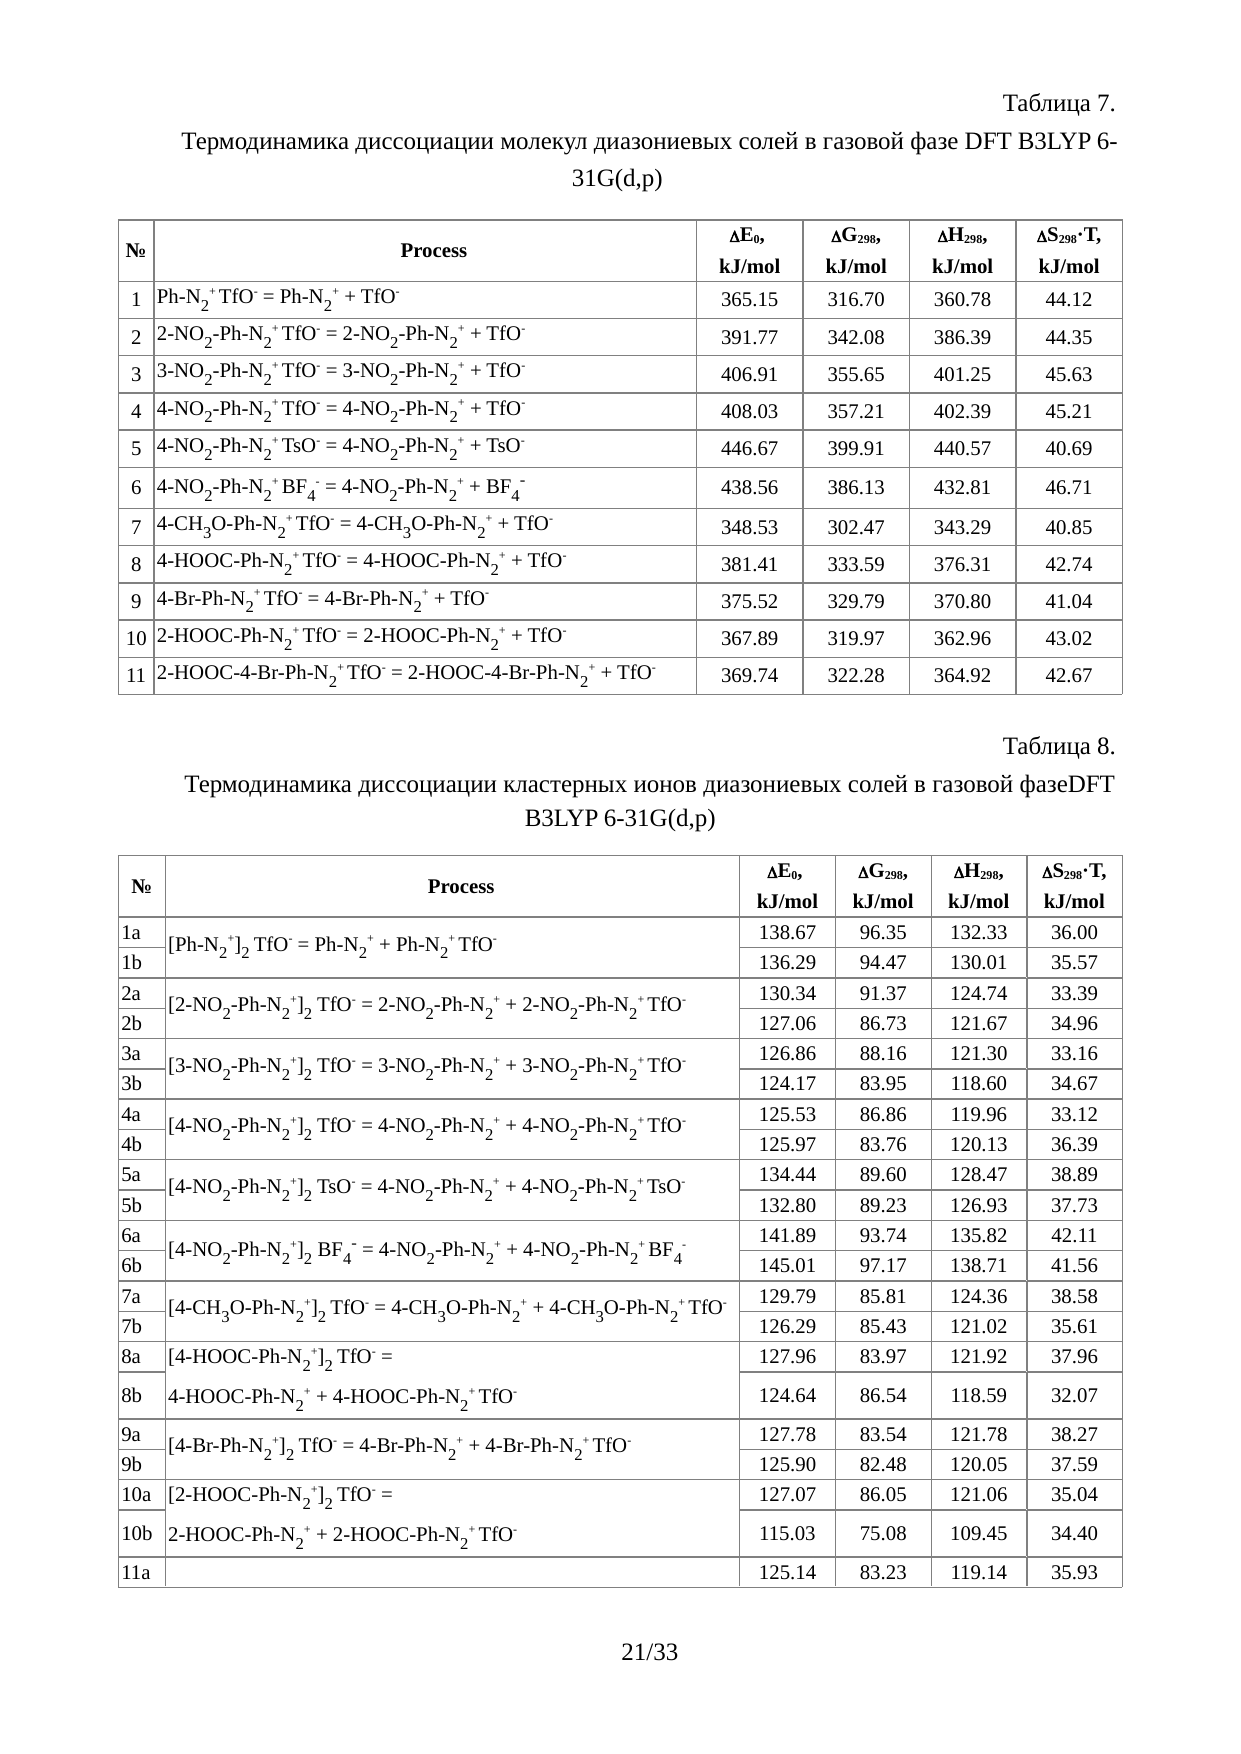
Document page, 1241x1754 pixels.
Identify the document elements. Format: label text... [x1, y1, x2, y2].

table_cell 399.91 [804, 431, 909, 467]
table_cell 2-NO2-Ph-N2+ TfO- = 2-NO2-Ph-N2+ + TfO- [155, 319, 696, 355]
table_cell 115.03 [740, 1511, 835, 1556]
table_cell 357.21 [804, 394, 909, 429]
table_cell 127.06 [740, 1009, 835, 1038]
table_cell 1a [119, 918, 165, 947]
table_cell 2-HOOC-4-Br-Ph-N2+ TfO- = 2-HOOC-4-Br-Ph-N2+ + TfO- [155, 658, 696, 694]
table_cell 319.97 [804, 621, 909, 657]
table_cell 33.12 [1028, 1100, 1122, 1129]
table_cell [3-NO2-Ph-N2+]2 TfO- = 3-NO2-Ph-N2+ + 3-NO2-Ph-N2+ TfO- [166, 1039, 739, 1098]
table_cell 97.17 [836, 1251, 931, 1280]
table_cell 4-NO2-Ph-N2+ TsO- = 4-NO2-Ph-N2+ + TsO- [155, 431, 696, 467]
table_header Process [166, 856, 739, 916]
table_cell 362.96 [910, 621, 1015, 657]
table_cell 121.06 [932, 1480, 1026, 1509]
table_cell Ph-N2+ TfO- = Ph-N2+ + TfO- [155, 282, 696, 318]
table_cell 9b [119, 1450, 165, 1479]
table_cell 119.14 [931, 1558, 1026, 1587]
table_cell 37.73 [1028, 1191, 1122, 1219]
table_cell 132.80 [740, 1191, 835, 1219]
table_cell 375.52 [697, 584, 802, 619]
table_cell [4-HOOC-Ph-N2+]2 TfO- = 4-HOOC-Ph-N2+ + 4-HOOC-Ph-N2+ TfO- [166, 1342, 739, 1418]
table_cell 86.73 [836, 1009, 931, 1038]
table_cell 8b [119, 1373, 165, 1418]
table_cell 360.78 [910, 282, 1015, 318]
table_cell 4-HOOC-Ph-N2+ TfO- = 4-HOOC-Ph-N2+ + TfO- [155, 546, 696, 582]
table_cell 343.29 [910, 509, 1015, 545]
table_cell 4a [119, 1100, 165, 1129]
table_cell 302.47 [804, 509, 909, 545]
table_cell 44.12 [1017, 282, 1122, 318]
table_cell 1 [119, 282, 153, 318]
table_cell 369.74 [697, 658, 802, 694]
table_cell [4-NO2-Ph-N2+]2 BF4- = 4-NO2-Ph-N2+ + 4-NO2-Ph-N2+ BF4- [166, 1221, 739, 1280]
table_cell 86.86 [836, 1100, 931, 1129]
table_cell 34.40 [1028, 1511, 1122, 1556]
table_cell 4b [119, 1130, 165, 1159]
table_cell 3-NO2-Ph-N2+ TfO- = 3-NO2-Ph-N2+ + TfO- [155, 356, 696, 392]
table_cell 10b [119, 1511, 165, 1556]
table_cell 36.00 [1028, 918, 1122, 947]
table_cell 36.39 [1028, 1130, 1122, 1159]
table_cell 124.74 [932, 979, 1026, 1007]
table_cell 381.41 [697, 546, 802, 582]
table_cell 145.01 [740, 1251, 835, 1280]
table_cell 38.27 [1028, 1420, 1122, 1448]
table_header № [119, 221, 153, 281]
table_cell [2-NO2-Ph-N2+]2 TfO- = 2-NO2-Ph-N2+ + 2-NO2-Ph-N2+ TfO- [166, 979, 739, 1038]
table_cell 402.39 [910, 394, 1015, 429]
table_cell 2b [119, 1009, 165, 1038]
table_cell [2-HOOC-Ph-N2+]2 TfO- = 2-HOOC-Ph-N2+ + 2-HOOC-Ph-N2+ TfO- [166, 1480, 739, 1556]
table_cell 118.59 [932, 1373, 1026, 1418]
table_header DG298, kJ/mol [836, 856, 931, 916]
table_cell 4-NO2-Ph-N2+ BF4- = 4-NO2-Ph-N2+ + BF4- [155, 468, 696, 508]
table_cell [165, 1558, 739, 1587]
table_cell 126.86 [740, 1039, 835, 1068]
table_cell 136.29 [740, 948, 835, 977]
table_cell 121.92 [932, 1342, 1026, 1371]
table_cell 44.35 [1017, 319, 1122, 355]
table_cell 376.31 [910, 546, 1015, 582]
table_cell 109.45 [932, 1511, 1026, 1556]
table_cell [4-Br-Ph-N2+]2 TfO- = 4-Br-Ph-N2+ + 4-Br-Ph-N2+ TfO- [166, 1420, 739, 1479]
table_cell 96.35 [836, 918, 931, 947]
table_cell 33.39 [1028, 979, 1122, 1007]
table_cell 322.28 [804, 658, 909, 694]
table_header DH298, kJ/mol [932, 856, 1026, 916]
table_cell 120.05 [932, 1450, 1026, 1479]
text Термодинамика диссоциации кластерных ионов диазониевых солей в газовой фазеDFT B3LYP 6-31G(d,p) [118, 769, 1122, 832]
table_header DE0, kJ/mol [697, 221, 802, 281]
table_cell 3 [119, 356, 153, 392]
table_cell 355.65 [804, 356, 909, 392]
table_cell 3a [119, 1039, 165, 1068]
table_cell 125.90 [740, 1450, 835, 1479]
table_cell 4 [119, 394, 153, 429]
table_header DE0, kJ/mol [740, 856, 835, 916]
text Таблица 7. [118, 88, 1122, 117]
table_cell 342.08 [804, 319, 909, 355]
table_cell 32.07 [1028, 1373, 1122, 1418]
table_cell 10a [119, 1480, 165, 1509]
table_cell 348.53 [697, 509, 802, 545]
table_cell 129.79 [740, 1282, 835, 1311]
table_cell 45.63 [1017, 356, 1122, 392]
table_cell 93.74 [836, 1221, 931, 1250]
table_cell 125.97 [740, 1130, 835, 1159]
table_cell 367.89 [697, 621, 802, 657]
table_cell 124.36 [932, 1282, 1026, 1311]
table_cell 121.30 [932, 1039, 1026, 1068]
table_cell 4-Br-Ph-N2+ TfO- = 4-Br-Ph-N2+ + TfO- [155, 584, 696, 619]
table_cell 11 [119, 658, 153, 694]
table_cell 1b [119, 948, 165, 977]
table_cell 2-HOOC-Ph-N2+ TfO- = 2-HOOC-Ph-N2+ + TfO- [155, 621, 696, 657]
table_cell 370.80 [910, 584, 1015, 619]
table_cell 33.16 [1028, 1039, 1122, 1068]
table_cell 89.60 [836, 1160, 931, 1189]
table_cell 34.67 [1028, 1070, 1122, 1098]
table_cell 316.70 [804, 282, 909, 318]
table_cell 94.47 [836, 948, 931, 977]
table_cell 386.13 [804, 468, 909, 508]
table_cell 35.61 [1028, 1312, 1122, 1341]
table_cell 85.43 [836, 1312, 931, 1341]
table_cell 11a [119, 1558, 165, 1587]
table_cell 130.34 [740, 979, 835, 1007]
table_cell 132.33 [932, 918, 1026, 947]
table_cell [4-CH3O-Ph-N2+]2 TfO- = 4-CH3O-Ph-N2+ + 4-CH3O-Ph-N2+ TfO- [166, 1282, 739, 1341]
table_cell 125.14 [739, 1558, 835, 1587]
table_cell 127.96 [740, 1342, 835, 1371]
table_cell 86.54 [836, 1373, 931, 1418]
table_cell 121.67 [932, 1009, 1026, 1038]
table_cell 6b [119, 1251, 165, 1280]
table_cell 401.25 [910, 356, 1015, 392]
table_cell 9a [119, 1420, 165, 1448]
table_cell 127.78 [740, 1420, 835, 1448]
table_cell 120.13 [932, 1130, 1026, 1159]
table_cell 2 [119, 319, 153, 355]
text Таблица 8. [118, 731, 1122, 760]
table_cell 83.23 [835, 1558, 931, 1587]
table_cell 134.44 [740, 1160, 835, 1189]
table_cell 7a [119, 1282, 165, 1311]
table_cell 141.89 [740, 1221, 835, 1250]
table_cell 386.39 [910, 319, 1015, 355]
table_cell 9 [119, 584, 153, 619]
table_cell 91.37 [836, 979, 931, 1007]
table_cell 83.97 [836, 1342, 931, 1371]
table_cell 83.76 [836, 1130, 931, 1159]
table_cell 5 [119, 431, 153, 467]
table_cell 124.17 [740, 1070, 835, 1098]
table_cell 5a [119, 1160, 165, 1189]
table_cell 41.56 [1028, 1251, 1122, 1280]
table_cell 118.60 [932, 1070, 1026, 1098]
table_cell 391.77 [697, 319, 802, 355]
table_header № [119, 856, 165, 916]
table_cell 138.71 [932, 1251, 1026, 1280]
table_cell 89.23 [836, 1191, 931, 1219]
table_cell 406.91 [697, 356, 802, 392]
table_header Process [155, 221, 696, 281]
table_cell 2a [119, 979, 165, 1007]
table_cell 7 [119, 509, 153, 545]
table_cell 446.67 [697, 431, 802, 467]
table_cell 38.58 [1028, 1282, 1122, 1311]
table_cell 37.59 [1028, 1450, 1122, 1479]
table_cell 130.01 [932, 948, 1026, 977]
table_cell 8a [119, 1342, 165, 1371]
table_cell 125.53 [740, 1100, 835, 1129]
table_cell 4-NO2-Ph-N2+ TfO- = 4-NO2-Ph-N2+ + TfO- [155, 394, 696, 429]
table_cell 5b [119, 1191, 165, 1219]
table_cell 35.57 [1028, 948, 1122, 977]
table_cell 128.47 [932, 1160, 1026, 1189]
table_cell 333.59 [804, 546, 909, 582]
table_cell [Ph-N2+]2 TfO- = Ph-N2+ + Ph-N2+ TfO- [166, 918, 739, 977]
table_cell 34.96 [1028, 1009, 1122, 1038]
table_cell 438.56 [697, 468, 802, 508]
table_cell 135.82 [932, 1221, 1026, 1250]
table_cell 124.64 [740, 1373, 835, 1418]
table_cell 83.95 [836, 1070, 931, 1098]
table_cell 38.89 [1028, 1160, 1122, 1189]
table_cell 42.11 [1028, 1221, 1122, 1250]
table_cell 3b [119, 1070, 165, 1098]
table_cell 7b [119, 1312, 165, 1341]
table_cell 88.16 [836, 1039, 931, 1068]
table_cell 121.02 [932, 1312, 1026, 1341]
table_header DH298, kJ/mol [910, 221, 1015, 281]
table_cell 45.21 [1017, 394, 1122, 429]
table_cell [4-NO2-Ph-N2+]2 TfO- = 4-NO2-Ph-N2+ + 4-NO2-Ph-N2+ TfO- [166, 1100, 739, 1159]
table_cell 365.15 [697, 282, 802, 318]
table_cell 40.69 [1017, 431, 1122, 467]
table_cell 127.07 [740, 1480, 835, 1509]
table_cell 364.92 [910, 658, 1015, 694]
table_cell 4-CH3O-Ph-N2+ TfO- = 4-CH3O-Ph-N2+ + TfO- [155, 509, 696, 545]
table_cell 432.81 [910, 468, 1015, 508]
table_cell 119.96 [932, 1100, 1026, 1129]
table_cell 40.85 [1017, 509, 1122, 545]
table_cell 138.67 [740, 918, 835, 947]
text Термодинамика диссоциации молекул диазониевых солей в газовой фазе DFT B3LYP 6-31G(d,p) [118, 126, 1122, 192]
table_cell 35.04 [1028, 1480, 1122, 1509]
table_cell 6a [119, 1221, 165, 1250]
table_cell 440.57 [910, 431, 1015, 467]
table_cell 10 [119, 621, 153, 657]
table_cell [4-NO2-Ph-N2+]2 TsO- = 4-NO2-Ph-N2+ + 4-NO2-Ph-N2+ TsO- [166, 1160, 739, 1219]
table_cell 42.74 [1017, 546, 1122, 582]
table_cell 408.03 [697, 394, 802, 429]
table_header DS298·T, kJ/mol [1028, 856, 1122, 916]
table_cell 329.79 [804, 584, 909, 619]
table_header DS298·T, kJ/mol [1017, 221, 1122, 281]
table_cell 126.29 [740, 1312, 835, 1341]
table_cell 83.54 [836, 1420, 931, 1448]
table_cell 6 [119, 468, 153, 508]
table_cell 85.81 [836, 1282, 931, 1311]
table_cell 126.93 [932, 1191, 1026, 1219]
table_cell 46.71 [1017, 468, 1122, 508]
table_cell 8 [119, 546, 153, 582]
table_cell 41.04 [1017, 584, 1122, 619]
table_cell 75.08 [836, 1511, 931, 1556]
table_cell 82.48 [836, 1450, 931, 1479]
table_header DG298, kJ/mol [804, 221, 909, 281]
table_cell 121.78 [932, 1420, 1026, 1448]
table_cell 42.67 [1017, 658, 1122, 694]
table_cell 86.05 [836, 1480, 931, 1509]
table_cell 37.96 [1028, 1342, 1122, 1371]
table_cell 43.02 [1017, 621, 1122, 657]
table_cell 35.93 [1026, 1558, 1122, 1587]
